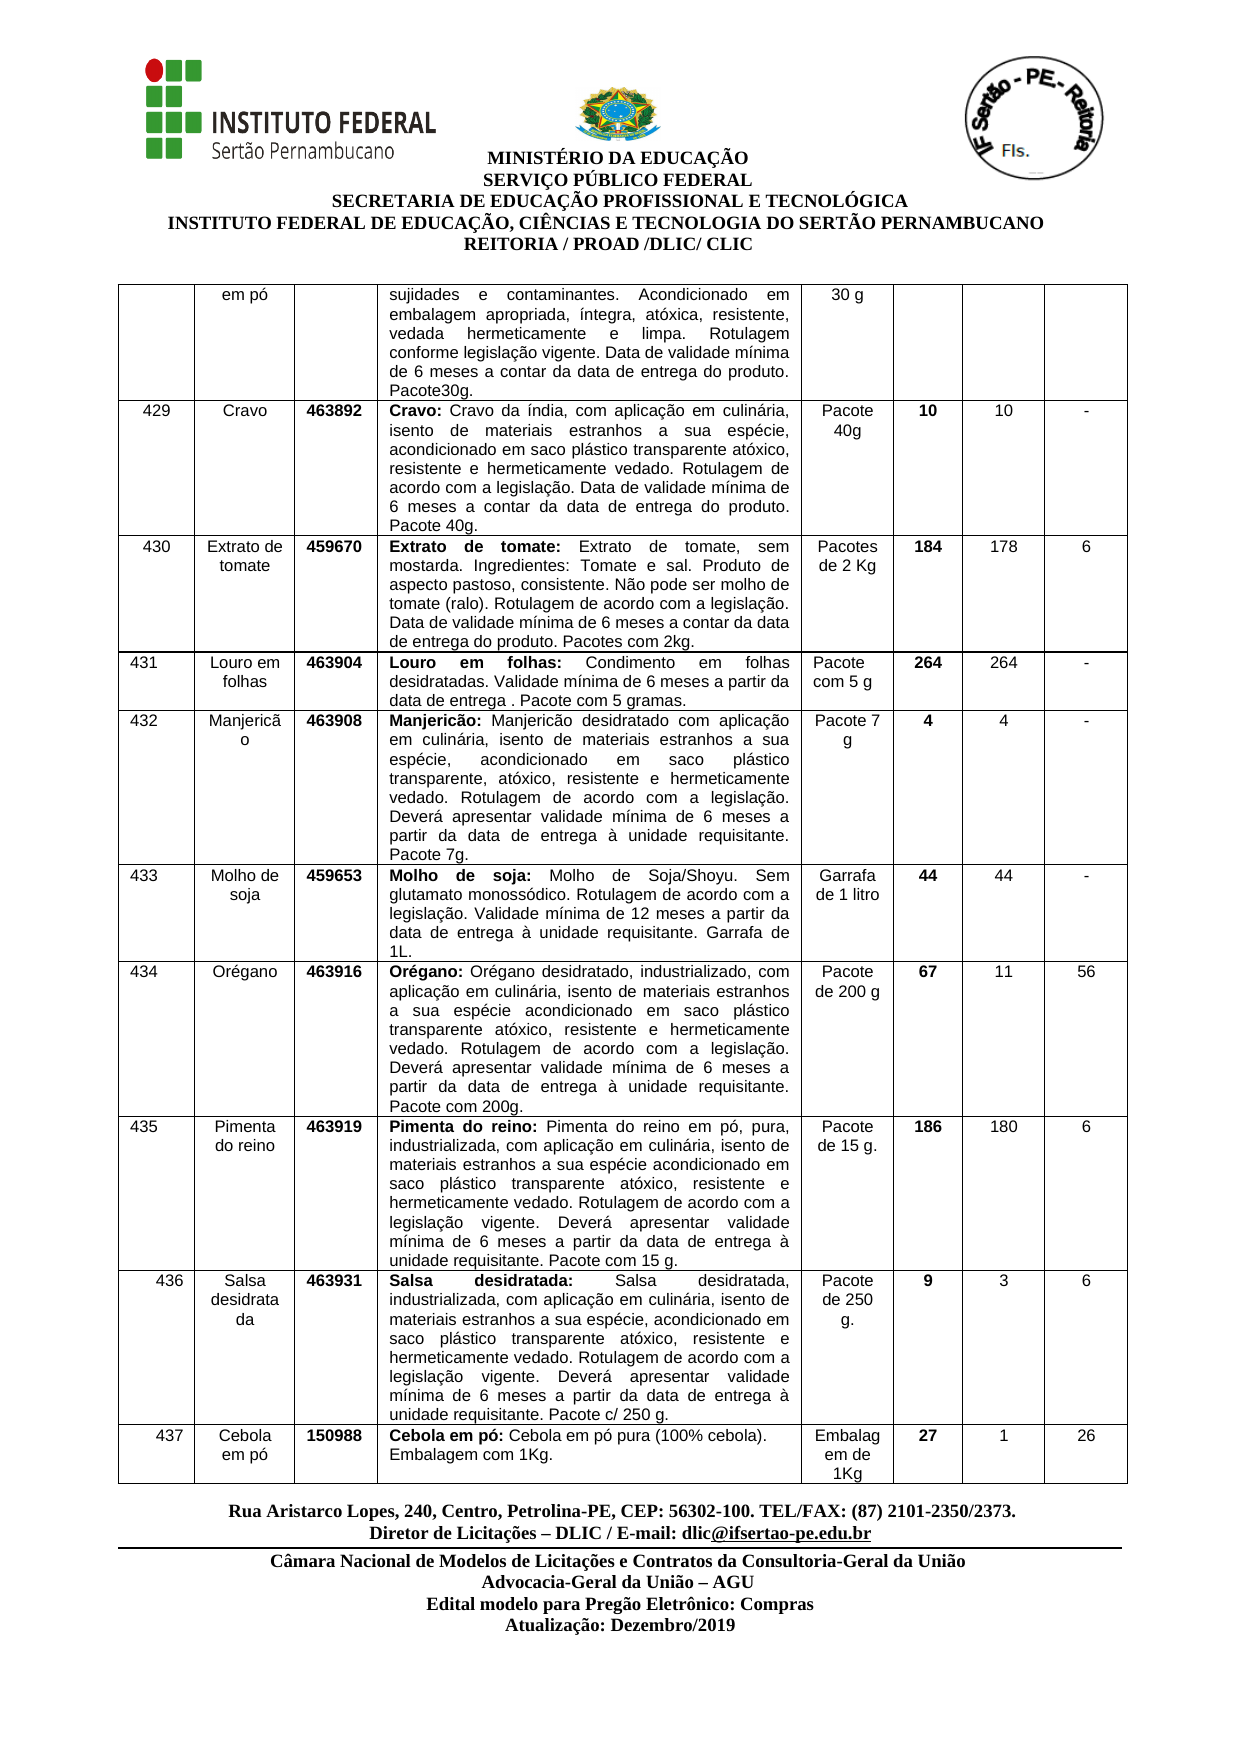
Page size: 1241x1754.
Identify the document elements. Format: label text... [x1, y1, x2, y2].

table_cell 463919 [295, 1117, 377, 1270]
table_cell 264 [963, 653, 1044, 710]
picture [957, 45, 1111, 186]
table_cell Molho de soja: Molho de Soja/Shoyu. Sem glutamato monossódico. Rotulagem de acordo com a legislação. Validade mínima de 12 meses a partir da data de entrega à unidade requisitante. Garrafa de 1L. [378, 865, 801, 961]
table_cell Garrafa de 1 litro [802, 865, 893, 961]
table_cell [1045, 285, 1127, 400]
table_cell Pacote 40g [802, 401, 893, 535]
table_cell - [1045, 653, 1127, 710]
table_cell [119, 285, 194, 400]
table_cell 463892 [295, 401, 377, 535]
table_cell 436 [119, 1271, 194, 1424]
table_cell Pimenta do reino [195, 1117, 294, 1270]
table_cell Pacote de 250 g. [802, 1271, 893, 1424]
table_cell Molho de soja [195, 865, 294, 961]
picture [145, 58, 435, 159]
table_cell 433 [119, 865, 194, 961]
table_cell 30 g [802, 285, 893, 400]
table_cell 431 [119, 653, 194, 710]
table_cell Salsa desidratada [195, 1271, 294, 1424]
table_cell 4 [963, 711, 1044, 864]
table_cell Manjericão: Manjericão desidratado com aplicação em culinária, isento de materiais estranhos a sua espécie, acondicionado em saco plástico transparente, atóxico, resistente e hermeticamente vedado. Rotulagem de acordo com a legislação. Deverá apresentar validade mínima de 6 meses a partir da data de entrega à unidade requisitante. Pacote 7g. [378, 711, 801, 864]
table_cell 178 [963, 536, 1044, 651]
table_cell 1 [963, 1425, 1044, 1483]
picture [575, 87, 661, 141]
table_cell 264 [894, 653, 962, 710]
table_cell Pacote de 15 g. [802, 1117, 893, 1270]
table_cell 6 [1045, 536, 1127, 651]
table_cell 4 [894, 711, 962, 864]
table_cell Pimenta do reino: Pimenta do reino em pó, pura, industrializada, com aplicação em culinária, isento de materiais estranhos a sua espécie acondicionado em saco plástico transparente atóxico, resistente e hermeticamente vedado. Rotulagem de acordo com a legislação vigente. Deverá apresentar validade mínima de 6 meses a partir da data de entrega à unidade requisitante. Pacote com 15 g. [378, 1117, 801, 1270]
table_cell 9 [894, 1271, 962, 1424]
table_cell Extrato de tomate: Extrato de tomate, sem mostarda. Ingredientes: Tomate e sal. Produto de aspecto pastoso, consistente. Não pode ser molho de tomate (ralo). Rotulagem de acordo com a legislação. Data de validade mínima de 6 meses a contar da data de entrega do produto. Pacotes com 2kg. [378, 536, 801, 651]
table_cell 184 [894, 536, 962, 651]
table_cell Manjericão [195, 711, 294, 864]
table_cell 430 [119, 536, 194, 651]
table_cell Cebola em pó: Cebola em pó pura (100% cebola). Embalagem com 1Kg. [378, 1425, 801, 1483]
table_cell Cravo [195, 401, 294, 535]
table_cell Louro em folhas: Condimento em folhas desidratadas. Validade mínima de 6 meses a partir da data de entrega . Pacote com 5 gramas. [378, 653, 801, 710]
table_cell Extrato de tomate [195, 536, 294, 651]
table_cell 26 [1045, 1425, 1127, 1483]
table_cell 463904 [295, 653, 377, 710]
table_cell Salsa desidratada: Salsa desidratada, industrializada, com aplicação em culinária, isento de materiais estranhos a sua espécie, acondicionado em saco plástico transparente atóxico, resistente e hermeticamente vedado. Rotulagem de acordo com a legislação vigente. Deverá apresentar validade mínima de 6 meses a partir da data de entrega à unidade requisitante. Pacote c/ 250 g. [378, 1271, 801, 1424]
table_cell 10 [963, 401, 1044, 535]
table_cell 44 [894, 865, 962, 961]
table_cell - [1045, 865, 1127, 961]
table_cell Pacote com 5 g [802, 653, 893, 710]
table_cell Cravo: Cravo da índia, com aplicação em culinária, isento de materiais estranhos a sua espécie, acondicionado em saco plástico transparente atóxico, resistente e hermeticamente vedado. Rotulagem de acordo com a legislação. Data de validade mínima de 6 meses a contar da data de entrega do produto. Pacote 40g. [378, 401, 801, 535]
table_cell 429 [119, 401, 194, 535]
table_cell Pacote de 200 g [802, 962, 893, 1116]
table_cell 432 [119, 711, 194, 864]
table_cell 56 [1045, 962, 1127, 1116]
table_cell sujidades e contaminantes. Acondicionado em embalagem apropriada, íntegra, atóxica, resistente, vedada hermeticamente e limpa. Rotulagem conforme legislação vigente. Data de validade mínima de 6 meses a contar da data de entrega do produto. Pacote30g. [378, 285, 801, 400]
table_cell 3 [963, 1271, 1044, 1424]
table_cell [963, 285, 1044, 400]
table_cell 6 [1045, 1117, 1127, 1270]
table_cell 435 [119, 1117, 194, 1270]
table_cell Orégano: Orégano desidratado, industrializado, com aplicação em culinária, isento de materiais estranhos a sua espécie acondicionado em saco plástico transparente atóxico, resistente e hermeticamente vedado. Rotulagem de acordo com a legislação. Deverá apresentar validade mínima de 6 meses a partir da data de entrega à unidade requisitante. Pacote com 200g. [378, 962, 801, 1116]
table_cell 11 [963, 962, 1044, 1116]
table_cell 186 [894, 1117, 962, 1270]
table_cell Cebola em pó [195, 1425, 294, 1483]
table_cell Pacote 7 g [802, 711, 893, 864]
table_cell 67 [894, 962, 962, 1116]
table_cell 463931 [295, 1271, 377, 1424]
table_cell - [1045, 401, 1127, 535]
table_cell 437 [119, 1425, 194, 1483]
table_cell 150988 [295, 1425, 377, 1483]
table_cell 180 [963, 1117, 1044, 1270]
table_cell 44 [963, 865, 1044, 961]
table_cell em pó [195, 285, 294, 400]
table_cell - [1045, 711, 1127, 864]
table_cell Orégano [195, 962, 294, 1116]
table_cell 10 [894, 401, 962, 535]
table_cell Louro em folhas [195, 653, 294, 710]
table_cell 463908 [295, 711, 377, 864]
table_cell 463916 [295, 962, 377, 1116]
table_cell 27 [894, 1425, 962, 1483]
table_cell Pacotes de 2 Kg [802, 536, 893, 651]
table_cell Embalagem de 1Kg [802, 1425, 893, 1483]
table_cell 6 [1045, 1271, 1127, 1424]
table_cell 459670 [295, 536, 377, 651]
table_cell [894, 285, 962, 400]
table_cell [295, 285, 377, 400]
table_cell 459653 [295, 865, 377, 961]
table_cell 434 [119, 962, 194, 1116]
